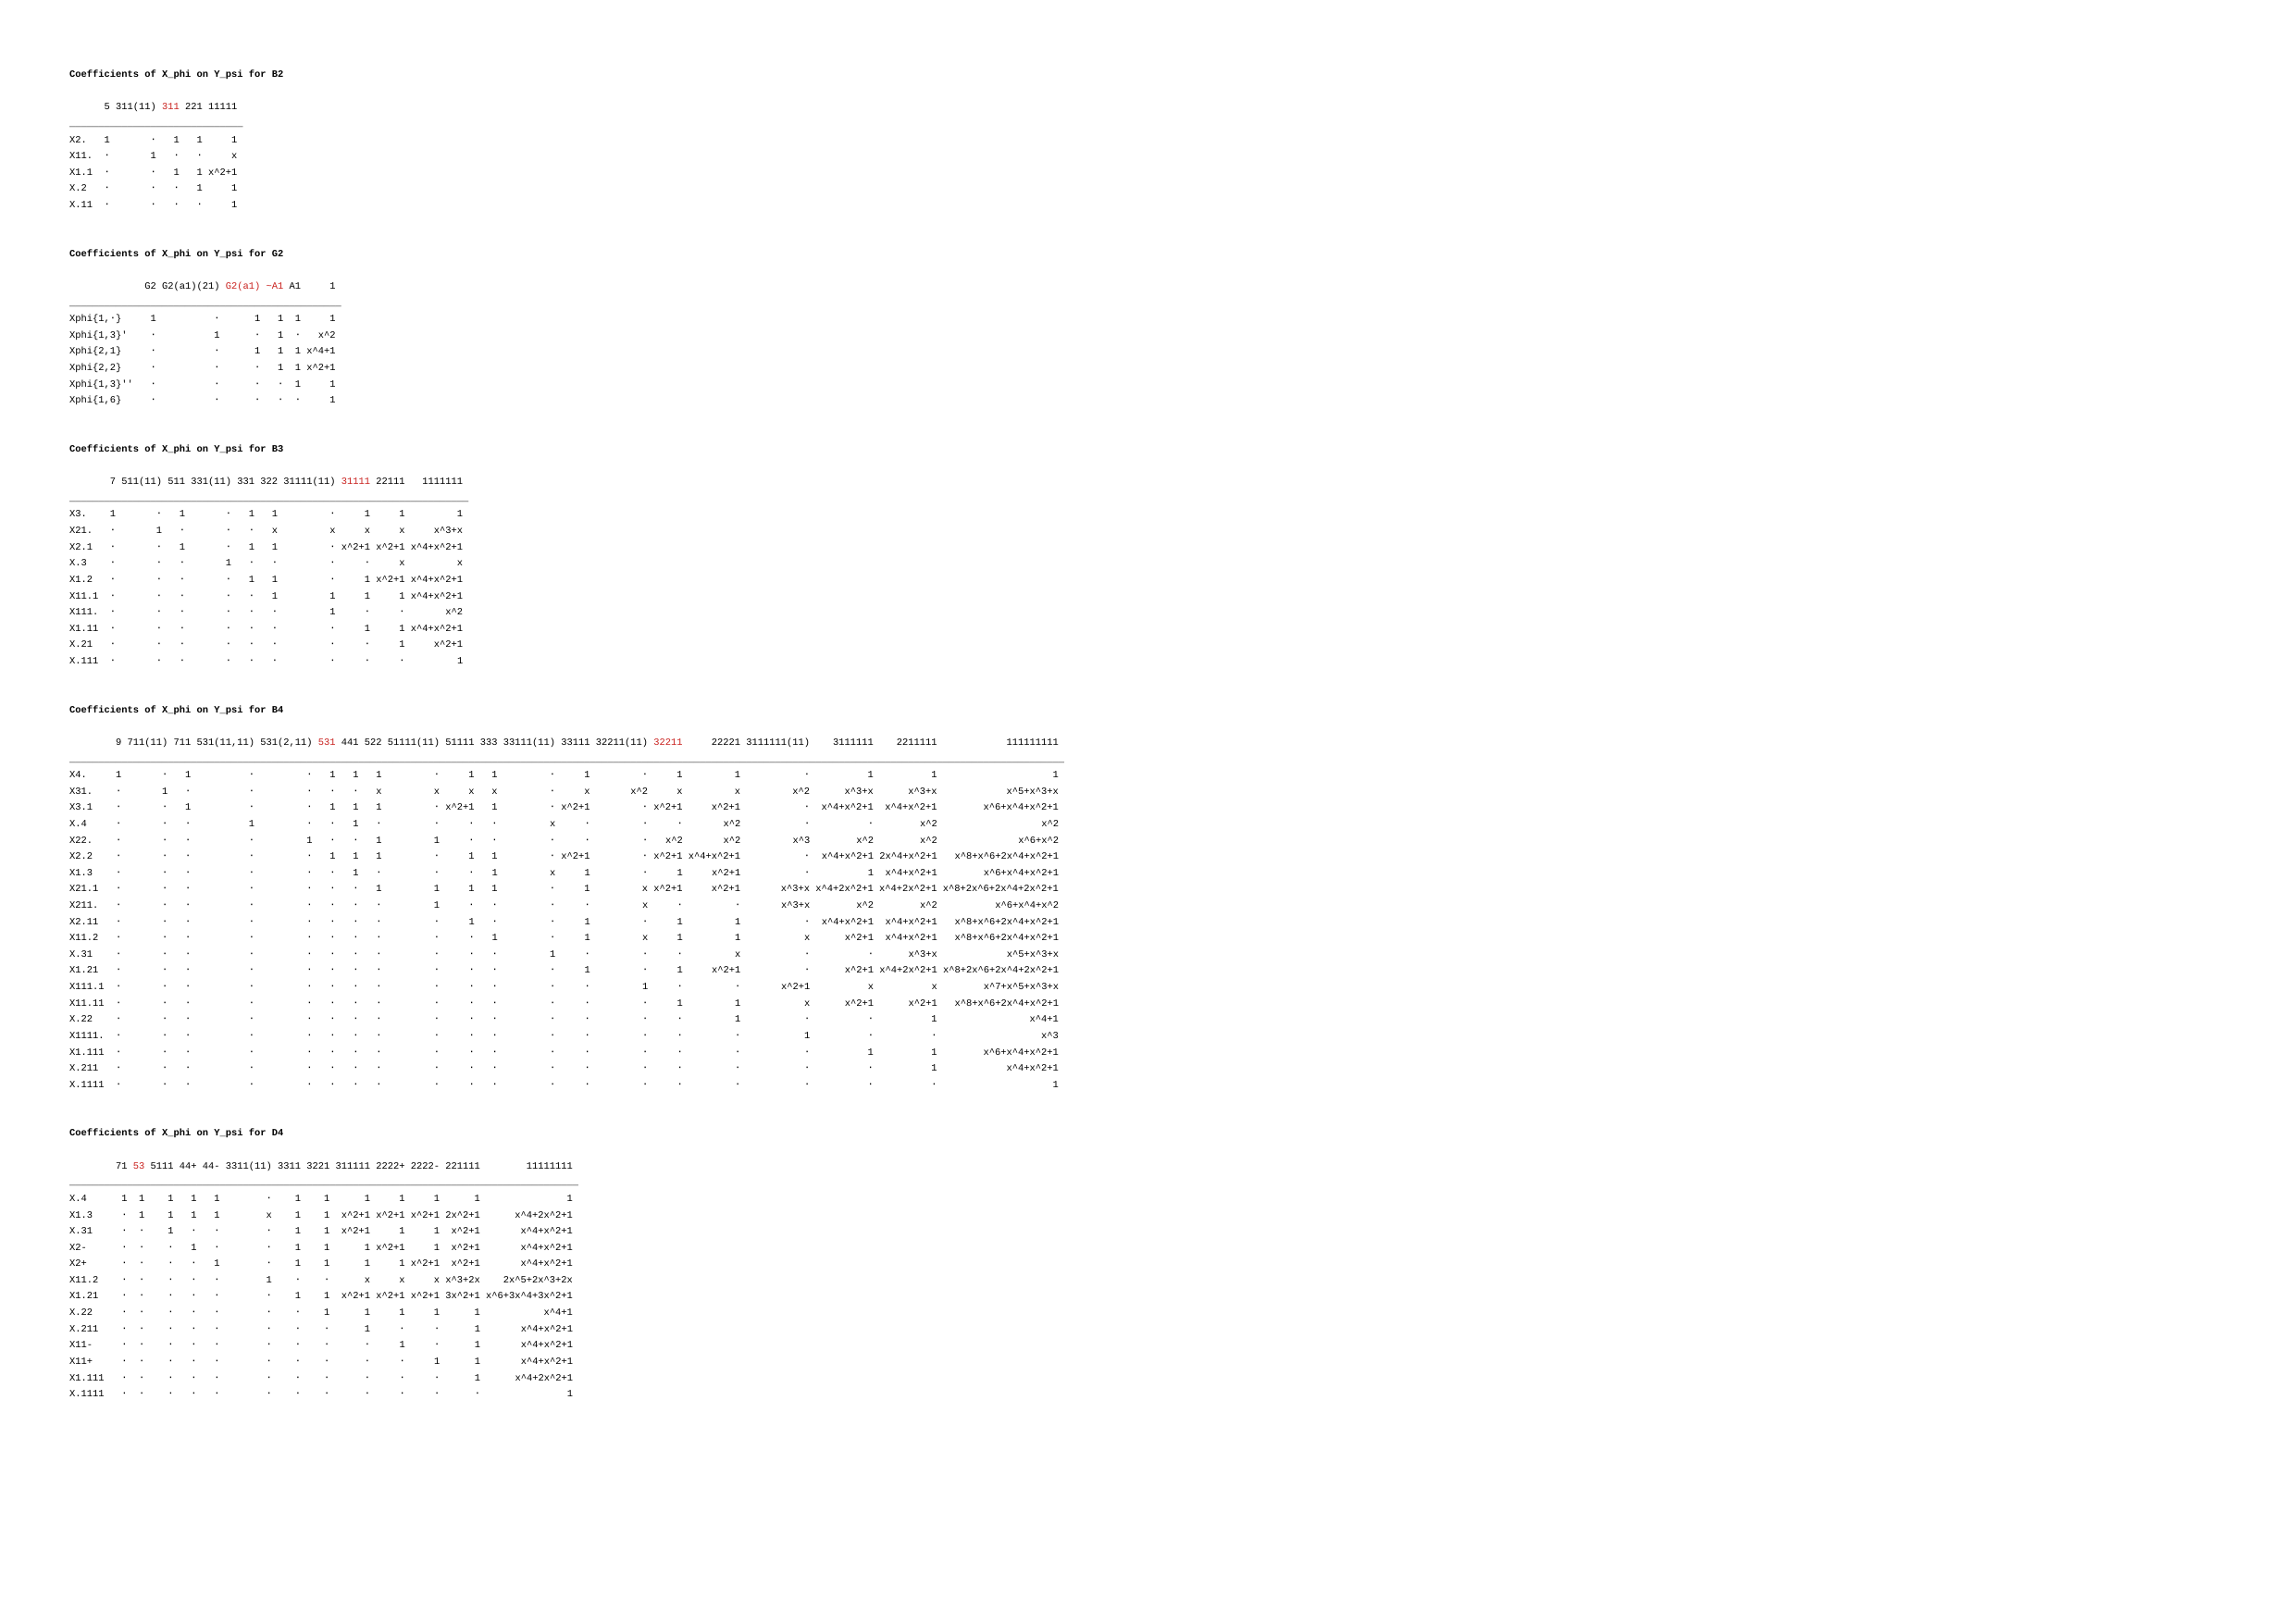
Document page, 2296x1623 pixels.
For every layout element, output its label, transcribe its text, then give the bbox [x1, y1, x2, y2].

text Xphi{1,⋅} 1 ⋅ 1 1 1 1 [69, 314, 2226, 325]
text X.1111 ⋅ ⋅ ⋅ ⋅ ⋅ ⋅ ⋅ ⋅ ⋅ ⋅ ⋅ ⋅ 1 [69, 1389, 2226, 1400]
text X1.11 ⋅ ⋅ ⋅ ⋅ ⋅ ⋅ ⋅ 1 1 x^4+x^2+1 [69, 623, 2226, 634]
text X11.11 ⋅ ⋅ ⋅ ⋅ ⋅ ⋅ ⋅ ⋅ ⋅ ⋅ ⋅ ⋅ ⋅ ⋅ 1 1 x x^2+1 x^2+1 x^8+x^6+2x^4+x^2+1 [69, 997, 2226, 1009]
text X1.3 ⋅ 1 1 1 1 x 1 1 x^2+1 x^2+1 x^2+1 2x^2+1 x^4+2x^2+1 [69, 1209, 2226, 1220]
text X2. 1 ⋅ 1 1 1 [69, 134, 2226, 145]
text X.3 ⋅ ⋅ ⋅ 1 ⋅ ⋅ ⋅ ⋅ x x [69, 558, 2226, 569]
text Coefficients of X_phi on Y_psi for D4 [69, 1128, 2226, 1139]
text X.31 ⋅ ⋅ 1 ⋅ ⋅ ⋅ 1 1 x^2+1 1 1 x^2+1 x^4+x^2+1 [69, 1226, 2226, 1237]
text X21. ⋅ 1 ⋅ ⋅ ⋅ x x x x x^3+x [69, 526, 2226, 537]
text X.21 ⋅ ⋅ ⋅ ⋅ ⋅ ⋅ ⋅ ⋅ 1 x^2+1 [69, 639, 2226, 650]
text X1.2 ⋅ ⋅ ⋅ ⋅ 1 1 ⋅ 1 x^2+1 x^4+x^2+1 [69, 575, 2226, 585]
text X11- ⋅ ⋅ ⋅ ⋅ ⋅ ⋅ ⋅ ⋅ ⋅ 1 ⋅ 1 x^4+x^2+1 [69, 1340, 2226, 1351]
text X.22 ⋅ ⋅ ⋅ ⋅ ⋅ ⋅ ⋅ ⋅ ⋅ ⋅ ⋅ ⋅ ⋅ ⋅ ⋅ 1 ⋅ ⋅ 1 x^4+1 [69, 1014, 2226, 1025]
text X2- ⋅ ⋅ ⋅ 1 ⋅ ⋅ 1 1 1 x^2+1 1 x^2+1 x^4+x^2+1 [69, 1242, 2226, 1253]
text X211. ⋅ ⋅ ⋅ ⋅ ⋅ ⋅ ⋅ ⋅ 1 ⋅ ⋅ ⋅ ⋅ x ⋅ ⋅ x^3+x x^2 x^2 x^6+x^4+x^2 [69, 900, 2226, 911]
text X21.1 ⋅ ⋅ ⋅ ⋅ ⋅ ⋅ ⋅ 1 1 1 1 ⋅ 1 x x^2+1 x^2+1 x^3+x x^4+2x^2+1 x^4+2x^2+1 x^8+2x^6+2x^4+2x^2+1 [69, 884, 2226, 895]
text X1.21 ⋅ ⋅ ⋅ ⋅ ⋅ ⋅ ⋅ ⋅ ⋅ ⋅ ⋅ ⋅ 1 ⋅ 1 x^2+1 ⋅ x^2+1 x^4+2x^2+1 x^8+2x^6+2x^4+2x^2+1 [69, 965, 2226, 976]
text X31. ⋅ 1 ⋅ ⋅ ⋅ ⋅ ⋅ x x x x ⋅ x x^2 x x x^2 x^3+x x^3+x x^5+x^3+x [69, 786, 2226, 797]
text X.2 ⋅ ⋅ ⋅ 1 1 [69, 183, 2226, 194]
text 7 511(11) 511 331(11) 331 322 31111(11) 31111 22111 1111111 [69, 477, 2226, 488]
text X11.2 ⋅ ⋅ ⋅ ⋅ ⋅ 1 ⋅ ⋅ x x x x^3+2x 2x^5+2x^3+2x [69, 1275, 2226, 1285]
text Xphi{1,6} ⋅ ⋅ ⋅ ⋅ ⋅ 1 [69, 395, 2226, 406]
text X2.2 ⋅ ⋅ ⋅ ⋅ ⋅ 1 1 1 ⋅ 1 1 ⋅ x^2+1 ⋅ x^2+1 x^4+x^2+1 ⋅ x^4+x^2+1 2x^4+x^2+1 x^8+x^6+2x^4+x^2+1 [69, 851, 2226, 862]
text Xphi{1,3}'' ⋅ ⋅ ⋅ ⋅ 1 1 [69, 378, 2226, 390]
text X22. ⋅ ⋅ ⋅ ⋅ 1 ⋅ ⋅ 1 1 ⋅ ⋅ ⋅ ⋅ ⋅ x^2 x^2 x^3 x^2 x^2 x^6+x^2 [69, 835, 2226, 846]
text X3. 1 ⋅ 1 ⋅ 1 1 ⋅ 1 1 1 [69, 509, 2226, 520]
text X1.21 ⋅ ⋅ ⋅ ⋅ ⋅ ⋅ 1 1 x^2+1 x^2+1 x^2+1 3x^2+1 x^6+3x^4+3x^2+1 [69, 1291, 2226, 1302]
text X1111. ⋅ ⋅ ⋅ ⋅ ⋅ ⋅ ⋅ ⋅ ⋅ ⋅ ⋅ ⋅ ⋅ ⋅ ⋅ ⋅ 1 ⋅ ⋅ x^3 [69, 1031, 2226, 1041]
text X.4 1 1 1 1 1 ⋅ 1 1 1 1 1 1 1 [69, 1194, 2226, 1204]
text X1.1 ⋅ ⋅ 1 1 x^2+1 [69, 167, 2226, 178]
text ____________________________________________________________________________________________________________________________________________________________________________ [69, 753, 2226, 764]
text X.31 ⋅ ⋅ ⋅ ⋅ ⋅ ⋅ ⋅ ⋅ ⋅ ⋅ ⋅ 1 ⋅ ⋅ ⋅ x ⋅ ⋅ x^3+x x^5+x^3+x [69, 949, 2226, 960]
text X3.1 ⋅ ⋅ 1 ⋅ ⋅ 1 1 1 ⋅ x^2+1 1 ⋅ x^2+1 ⋅ x^2+1 x^2+1 ⋅ x^4+x^2+1 x^4+x^2+1 x^6+x^4+x^2+1 [69, 802, 2226, 813]
text X11. ⋅ 1 ⋅ ⋅ x [69, 151, 2226, 162]
text Xphi{1,3}' ⋅ 1 ⋅ 1 ⋅ x^2 [69, 330, 2226, 341]
text 5 311(11) 311 221 11111 [69, 102, 2226, 113]
text Coefficients of X_phi on Y_psi for B3 [69, 444, 2226, 455]
text X.11 ⋅ ⋅ ⋅ ⋅ 1 [69, 200, 2226, 211]
text Xphi{2,1} ⋅ ⋅ 1 1 1 x^4+1 [69, 346, 2226, 357]
text X.22 ⋅ ⋅ ⋅ ⋅ ⋅ ⋅ ⋅ 1 1 1 1 1 x^4+1 [69, 1307, 2226, 1319]
text Coefficients of X_phi on Y_psi for B4 [69, 705, 2226, 715]
text X11.1 ⋅ ⋅ ⋅ ⋅ ⋅ 1 1 1 1 x^4+x^2+1 [69, 590, 2226, 601]
text X2+ ⋅ ⋅ ⋅ ⋅ 1 ⋅ 1 1 1 1 x^2+1 x^2+1 x^4+x^2+1 [69, 1258, 2226, 1270]
text X2.11 ⋅ ⋅ ⋅ ⋅ ⋅ ⋅ ⋅ ⋅ ⋅ 1 ⋅ ⋅ 1 ⋅ 1 1 ⋅ x^4+x^2+1 x^4+x^2+1 x^8+x^6+2x^4+x^2+1 [69, 916, 2226, 927]
text X1.111 ⋅ ⋅ ⋅ ⋅ ⋅ ⋅ ⋅ ⋅ ⋅ ⋅ ⋅ 1 x^4+2x^2+1 [69, 1372, 2226, 1383]
text _____________________________________________________________________ [69, 493, 2226, 503]
text Coefficients of X_phi on Y_psi for G2 [69, 249, 2226, 259]
text X11+ ⋅ ⋅ ⋅ ⋅ ⋅ ⋅ ⋅ ⋅ ⋅ ⋅ 1 1 x^4+x^2+1 [69, 1357, 2226, 1367]
text X11.2 ⋅ ⋅ ⋅ ⋅ ⋅ ⋅ ⋅ ⋅ ⋅ ⋅ 1 ⋅ 1 x 1 1 x x^2+1 x^4+x^2+1 x^8+x^6+2x^4+x^2+1 [69, 933, 2226, 944]
text Coefficients of X_phi on Y_psi for B2 [69, 69, 2226, 81]
text ________________________________________________________________________________________ [69, 1177, 2226, 1188]
text X2.1 ⋅ ⋅ 1 ⋅ 1 1 ⋅ x^2+1 x^2+1 x^4+x^2+1 [69, 542, 2226, 552]
text X.1111 ⋅ ⋅ ⋅ ⋅ ⋅ ⋅ ⋅ ⋅ ⋅ ⋅ ⋅ ⋅ ⋅ ⋅ ⋅ ⋅ ⋅ ⋅ ⋅ 1 [69, 1079, 2226, 1090]
text X.4 ⋅ ⋅ ⋅ 1 ⋅ ⋅ 1 ⋅ ⋅ ⋅ ⋅ x ⋅ ⋅ ⋅ x^2 ⋅ ⋅ x^2 x^2 [69, 819, 2226, 830]
text X4. 1 ⋅ 1 ⋅ ⋅ 1 1 1 ⋅ 1 1 ⋅ 1 ⋅ 1 1 ⋅ 1 1 1 [69, 770, 2226, 781]
text 71 53 5111 44+ 44- 3311(11) 3311 3221 311111 2222+ 2222- 221111 11111111 [69, 1160, 2226, 1171]
text G2 G2(a1)(21) G2(a1) ~A1 A1 1 [69, 281, 2226, 292]
text X.111 ⋅ ⋅ ⋅ ⋅ ⋅ ⋅ ⋅ ⋅ ⋅ 1 [69, 656, 2226, 667]
text 9 711(11) 711 531(11,11) 531(2,11) 531 441 522 51111(11) 51111 333 33111(11) 33111 32211(11) 32211 22221 3111111(11) 3111111 2211111 111111111 [69, 737, 2226, 748]
text ______________________________ [69, 118, 2226, 129]
text X1.111 ⋅ ⋅ ⋅ ⋅ ⋅ ⋅ ⋅ ⋅ ⋅ ⋅ ⋅ ⋅ ⋅ ⋅ ⋅ ⋅ ⋅ 1 1 x^6+x^4+x^2+1 [69, 1047, 2226, 1058]
text X111. ⋅ ⋅ ⋅ ⋅ ⋅ ⋅ 1 ⋅ ⋅ x^2 [69, 607, 2226, 618]
text _______________________________________________ [69, 297, 2226, 308]
text X.211 ⋅ ⋅ ⋅ ⋅ ⋅ ⋅ ⋅ ⋅ ⋅ ⋅ ⋅ ⋅ ⋅ ⋅ ⋅ ⋅ ⋅ ⋅ 1 x^4+x^2+1 [69, 1063, 2226, 1074]
text X1.3 ⋅ ⋅ ⋅ ⋅ ⋅ ⋅ 1 ⋅ ⋅ ⋅ 1 x 1 ⋅ 1 x^2+1 ⋅ 1 x^4+x^2+1 x^6+x^4+x^2+1 [69, 868, 2226, 878]
text X111.1 ⋅ ⋅ ⋅ ⋅ ⋅ ⋅ ⋅ ⋅ ⋅ ⋅ ⋅ ⋅ ⋅ 1 ⋅ ⋅ x^2+1 x x x^7+x^5+x^3+x [69, 982, 2226, 993]
text Xphi{2,2} ⋅ ⋅ ⋅ 1 1 x^2+1 [69, 363, 2226, 374]
text X.211 ⋅ ⋅ ⋅ ⋅ ⋅ ⋅ ⋅ ⋅ 1 ⋅ ⋅ 1 x^4+x^2+1 [69, 1324, 2226, 1334]
